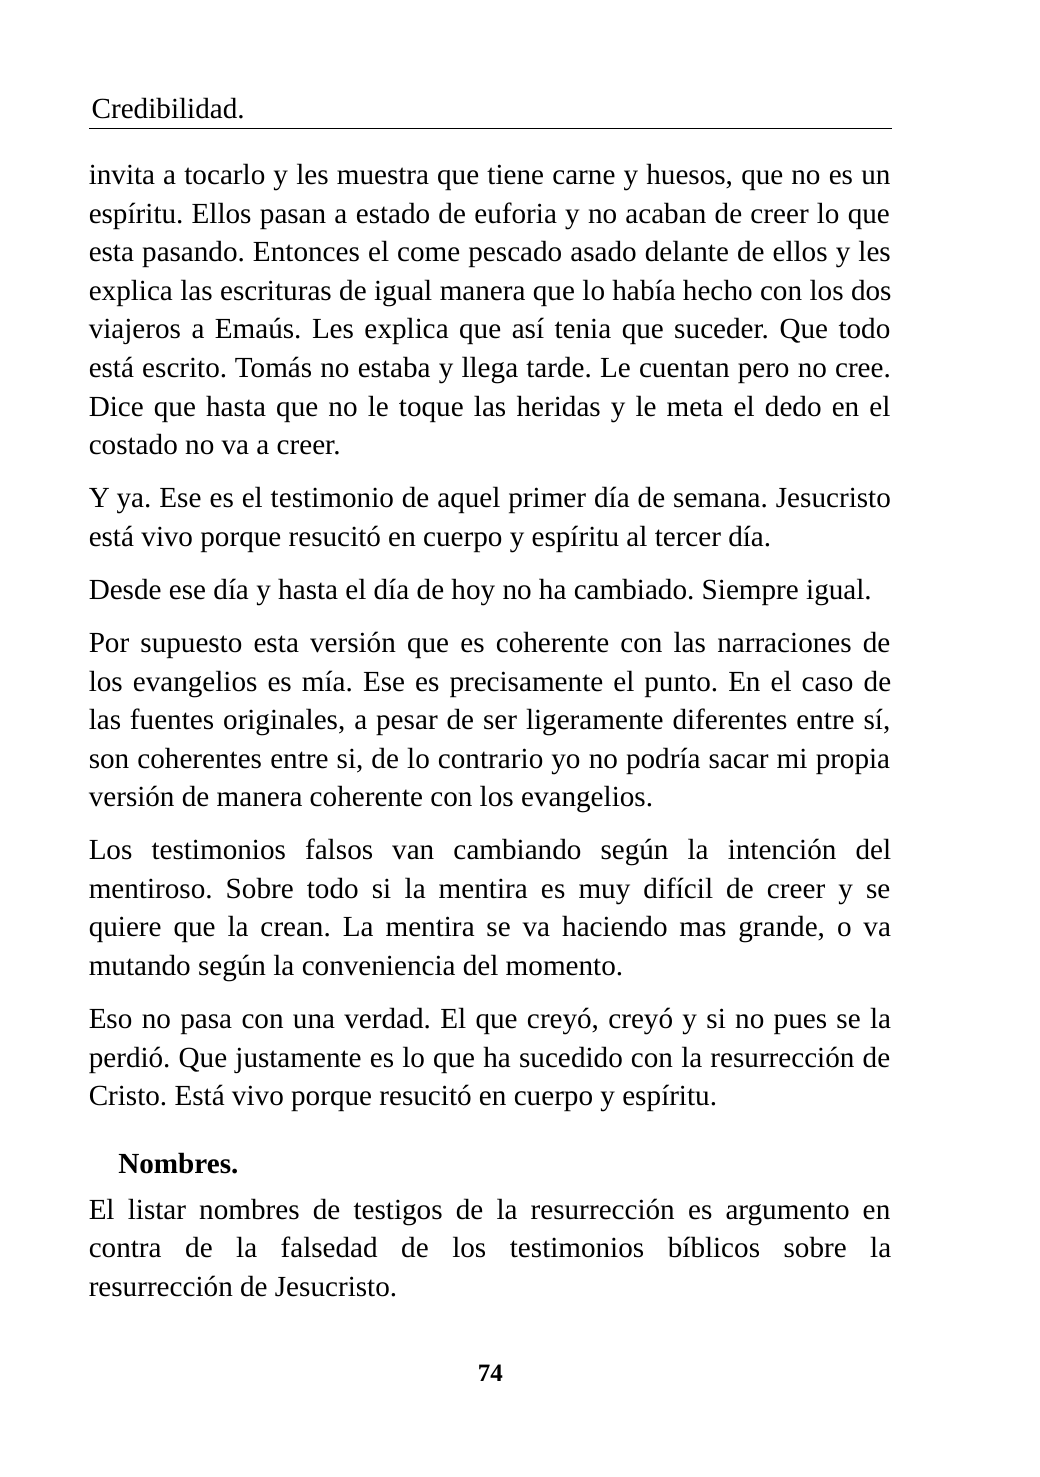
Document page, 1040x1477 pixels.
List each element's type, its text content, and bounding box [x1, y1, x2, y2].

subtitle Nombres. [118, 1146, 892, 1179]
text El listar nombres de testigos de la resurrección es argumento en contra de la falsedad de los testimonios bíblicos sobre la resurrección de Jesucristo. [88, 1192, 892, 1303]
text Los testimonios falsos van cambiando según la intención del mentiroso. Sobre todo si la mentira es muy difícil de creer y se quiere que la crean. La mentira se va haciendo mas grande, o va mutando según la conveniencia del momento. [88, 832, 892, 982]
text Por supuesto esta versión que es coherente con las narraciones de los evangelios es mía. Ese es precisamente el punto. En el caso de las fuentes originales, a pesar de ser ligeramente diferentes entre sí, son coherentes entre si, de lo contrario yo no podría sacar mi propia versión de manera coherente con los evangelios. [88, 625, 892, 813]
text Eso no pasa con una verdad. El que creyó, creyó y si no pues se la perdió. Que justamente es lo que ha sucedido con la resurrección de Cristo. Está vivo porque resucitó en cuerpo y espíritu. [88, 1001, 892, 1112]
text Y ya. Ese es el testimonio de aquel primer día de semana. Jesucristo está vivo porque resucitó en cuerpo y espíritu al tercer día. [88, 480, 892, 552]
text Desde ese día y hasta el día de hoy no ha cambiado. Siempre igual. [88, 572, 892, 606]
text invita a tocarlo y les muestra que tiene carne y huesos, que no es un espíritu. Ellos pasan a estado de euforia y no acaban de creer lo que esta pasando. Entonces el come pescado asado delante de ellos y les explica las escrituras de igual manera que lo había hecho con los dos viajeros a Emaús. Les explica que así tenia que suceder. Que todo está escrito. Tomás no estaba y llega tarde. Le cuentan pero no cree. Dice que hasta que no le toque las heridas y le meta el dedo en el costado no va a creer. [88, 157, 892, 461]
